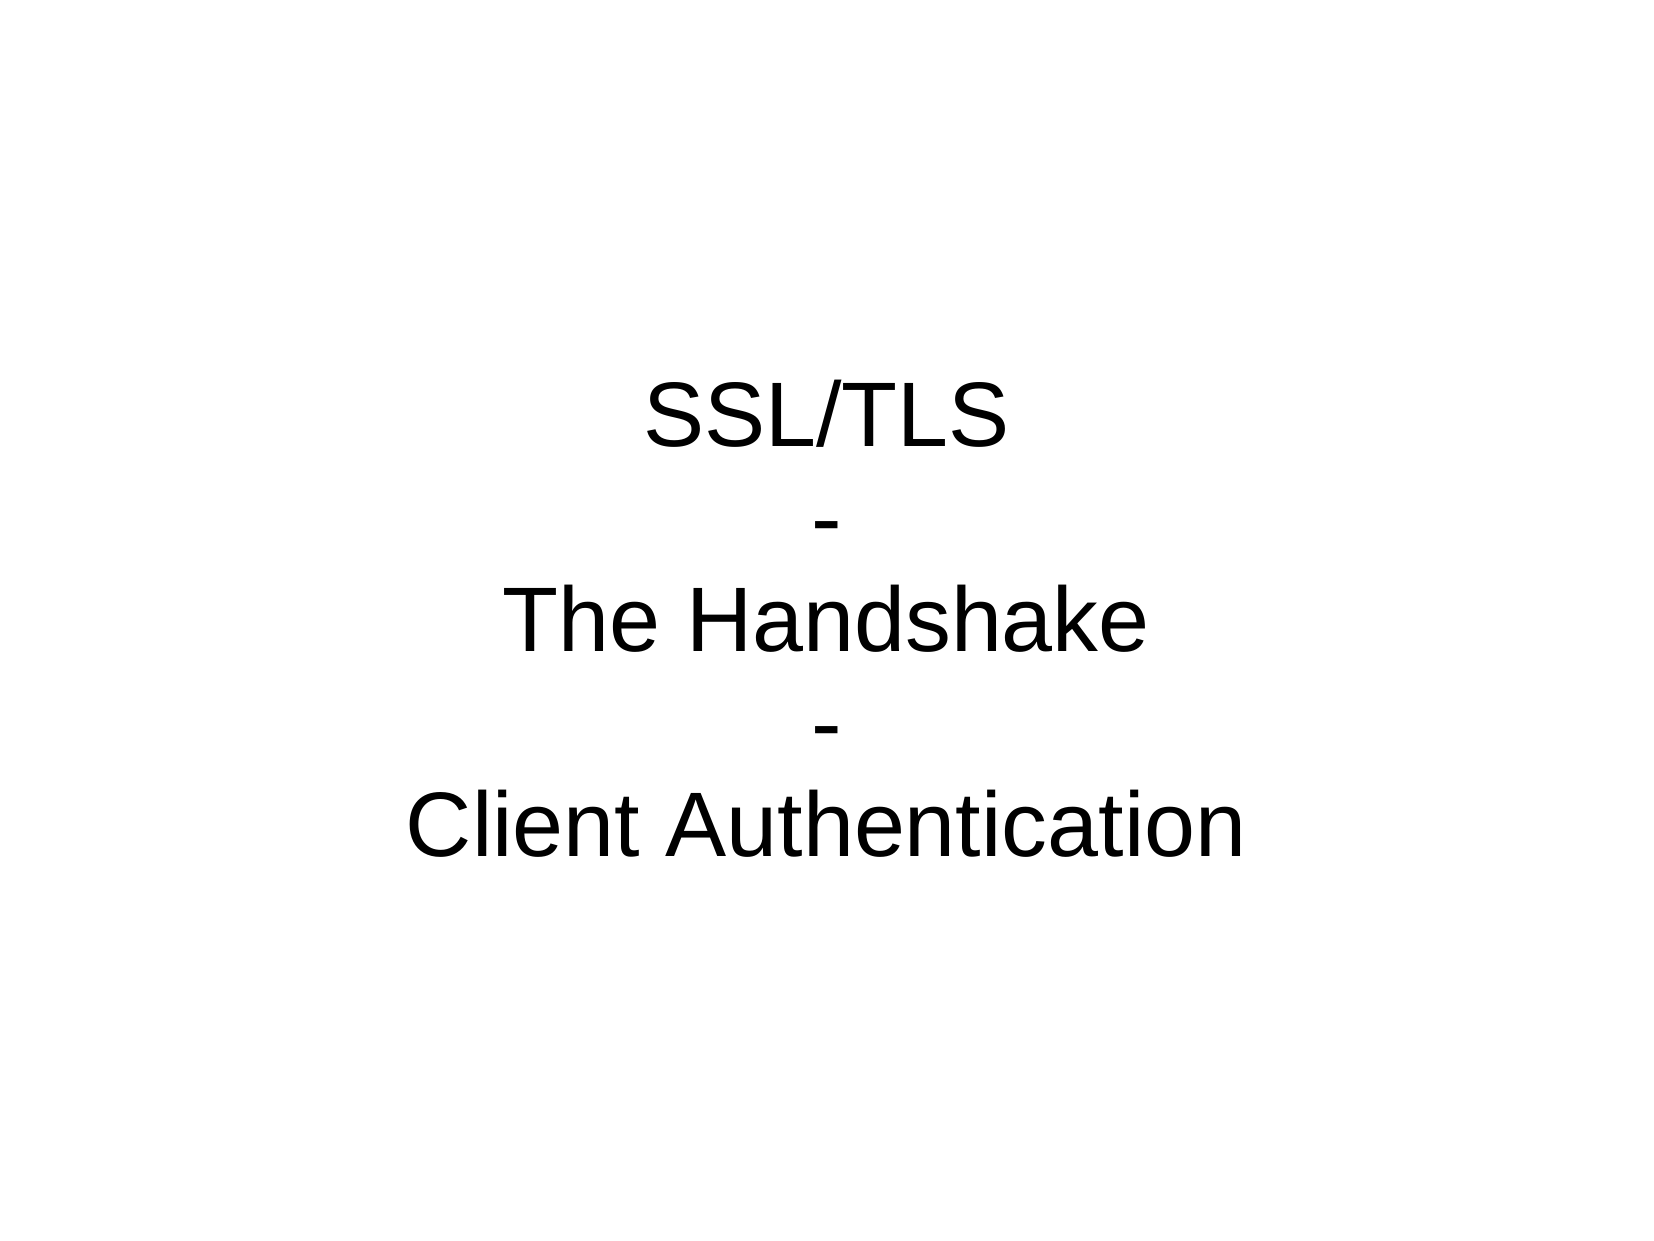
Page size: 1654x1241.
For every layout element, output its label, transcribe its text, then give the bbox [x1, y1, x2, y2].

title SSL/TLS - The Handshake - Client Authentication [82, 363, 1571, 877]
